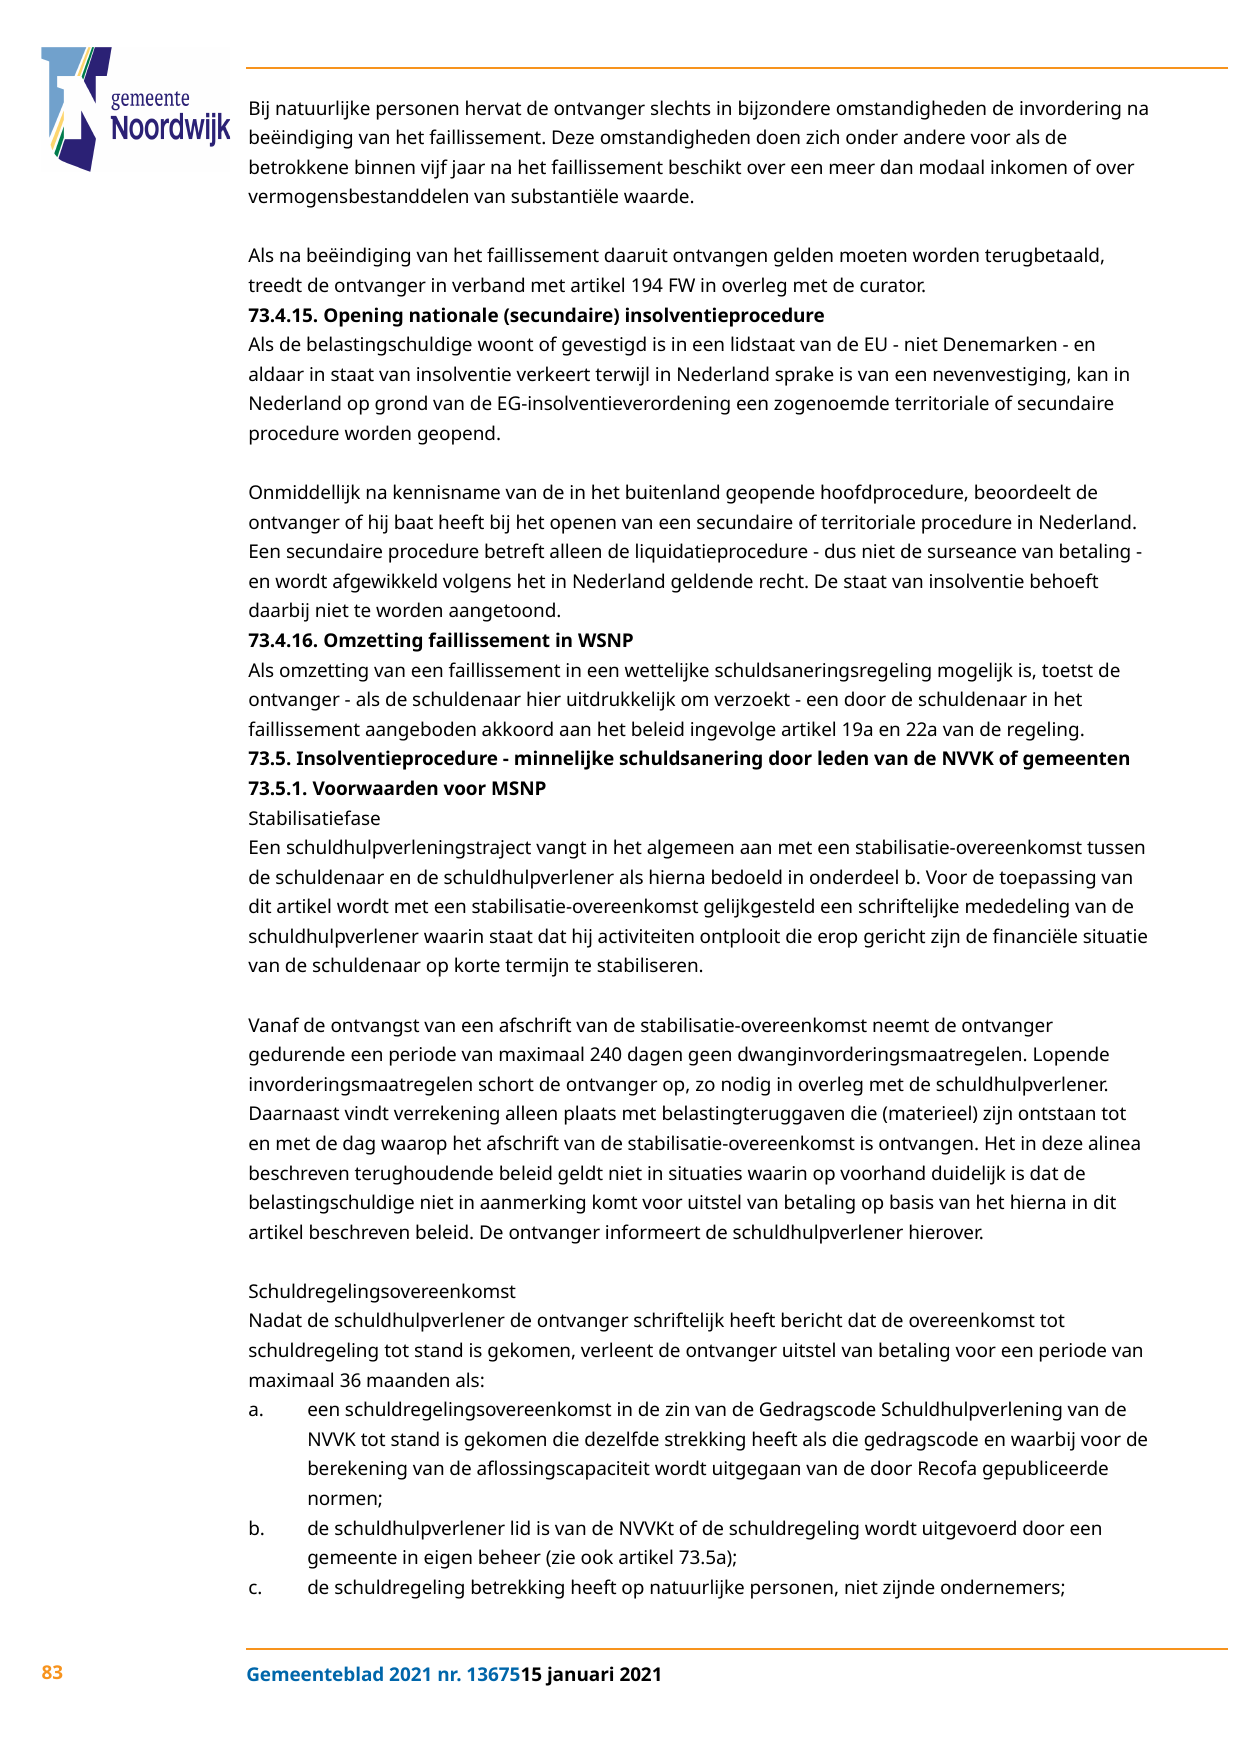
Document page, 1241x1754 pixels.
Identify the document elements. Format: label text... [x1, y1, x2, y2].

text Schuldregelingsovereenkomst [248, 1278, 1152, 1304]
text Bij natuurlijke personen hervat de ontvanger slechts in bijzondere omstandigheden de invordering na beëindiging van het faillissement. Deze omstandigheden doen zich onder andere voor als de betrokkene binnen vijf jaar na het faillissement beschikt over een meer dan modaal inkomen of over vermogensbestanddelen van substantiële waarde. [248, 95, 1152, 209]
text Onmiddellijk na kennisname van de in het buitenland geopende hoofdprocedure, beoordeelt de ontvanger of hij baat heeft bij het openen van een secundaire of territoriale procedure in Nederland. Een secundaire procedure betreft alleen de liquidatieprocedure - dus niet de surseance van betaling - en wordt afgewikkeld volgens het in Nederland geldende recht. De staat van insolventie behoeft daarbij niet te worden aangetoond. [248, 479, 1152, 623]
text Als de belastingschuldige woont of gevestigd is in een lidstaat van de EU - niet Denemarken - en aldaar in staat van insolventie verkeert terwijl in Nederland sprake is van een nevenvestiging, kan in Nederland op grond van de EG-insolventieverordening een zogenoemde territoriale of secundaire procedure worden geopend. [248, 331, 1152, 446]
text Vanaf de ontvangst van een afschrift van de stabilisatie-overeenkomst neemt de ontvanger gedurende een periode van maximaal 240 dagen geen dwanginvorderingsmaatregelen. Lopende invorderingsmaatregelen schort de ontvanger op, zo nodig in overleg met de schuldhulpverlener. Daarnaast vindt verrekening alleen plaats met belastingteruggaven die (materieel) zijn ontstaan tot en met de dag waarop het afschrift van de stabilisatie-overeenkomst is ontvangen. Het in deze alinea beschreven terughoudende beleid geldt niet in situaties waarin op voorhand duidelijk is dat de belastingschuldige niet in aanmerking komt voor uitstel van betaling op basis van het hierna in dit artikel beschreven beleid. De ontvanger informeert de schuldhulpverlener hierover. [248, 1012, 1152, 1245]
text Als omzetting van een faillissement in een wettelijke schuldsaneringsregeling mogelijk is, toetst de ontvanger - als de schuldenaar hier uitdrukkelijk om verzoekt - een door de schuldenaar in het faillissement aangeboden akkoord aan het beleid ingevolge artikel 19a en 22a van de regeling. [248, 657, 1152, 742]
text 73.4.15. Opening nationale (secundaire) insolventieprocedure [248, 302, 1152, 328]
text Nadat de schuldhulpverlener de ontvanger schriftelijk heeft bericht dat de overeenkomst tot schuldregeling tot stand is gekomen, verleent de ontvanger uitstel van betaling voor een periode van maximaal 36 maanden als: [248, 1308, 1152, 1393]
list de schuldregeling betrekking heeft op natuurlijke personen, niet zijnde ondernemers; [248, 1574, 1152, 1600]
list een schuldregelingsovereenkomst in de zin van de Gedragscode Schuldhulpverlening van de NVVK tot stand is gekomen die dezelfde strekking heeft als die gedragscode en waarbij voor de berekening van de aflossingscapaciteit wordt uitgegaan van de door Recofa gepubliceerde normen; [248, 1396, 1152, 1511]
picture [41, 47, 231, 172]
text Een schuldhulpverleningstraject vangt in het algemeen aan met een stabilisatie-overeenkomst tussen de schuldenaar en de schuldhulpverlener als hierna bedoeld in onderdeel b. Voor de toepassing van dit artikel wordt met een stabilisatie-overeenkomst gelijkgesteld een schriftelijke mededeling van de schuldhulpverlener waarin staat dat hij activiteiten ontplooit die erop gericht zijn de financiële situatie van de schuldenaar op korte termijn te stabiliseren. [248, 834, 1152, 978]
text 73.4.16. Omzetting faillissement in WSNP [248, 627, 1152, 653]
text 73.5. Insolventieprocedure - minnelijke schuldsanering door leden van de NVVK of gemeenten [248, 746, 1152, 771]
text Als na beëindiging van het faillissement daaruit ontvangen gelden moeten worden terugbetaald, treedt de ontvanger in verband met artikel 194 FW in overleg met de curator. [248, 243, 1152, 298]
text 73.5.1. Voorwaarden voor MSNP [248, 775, 1152, 801]
text Stabilisatiefase [248, 805, 1152, 831]
list de schuldhulpverlener lid is van de NVVKt of de schuldregeling wordt uitgevoerd door een gemeente in eigen beheer (zie ook artikel 73.5a); [248, 1515, 1152, 1570]
